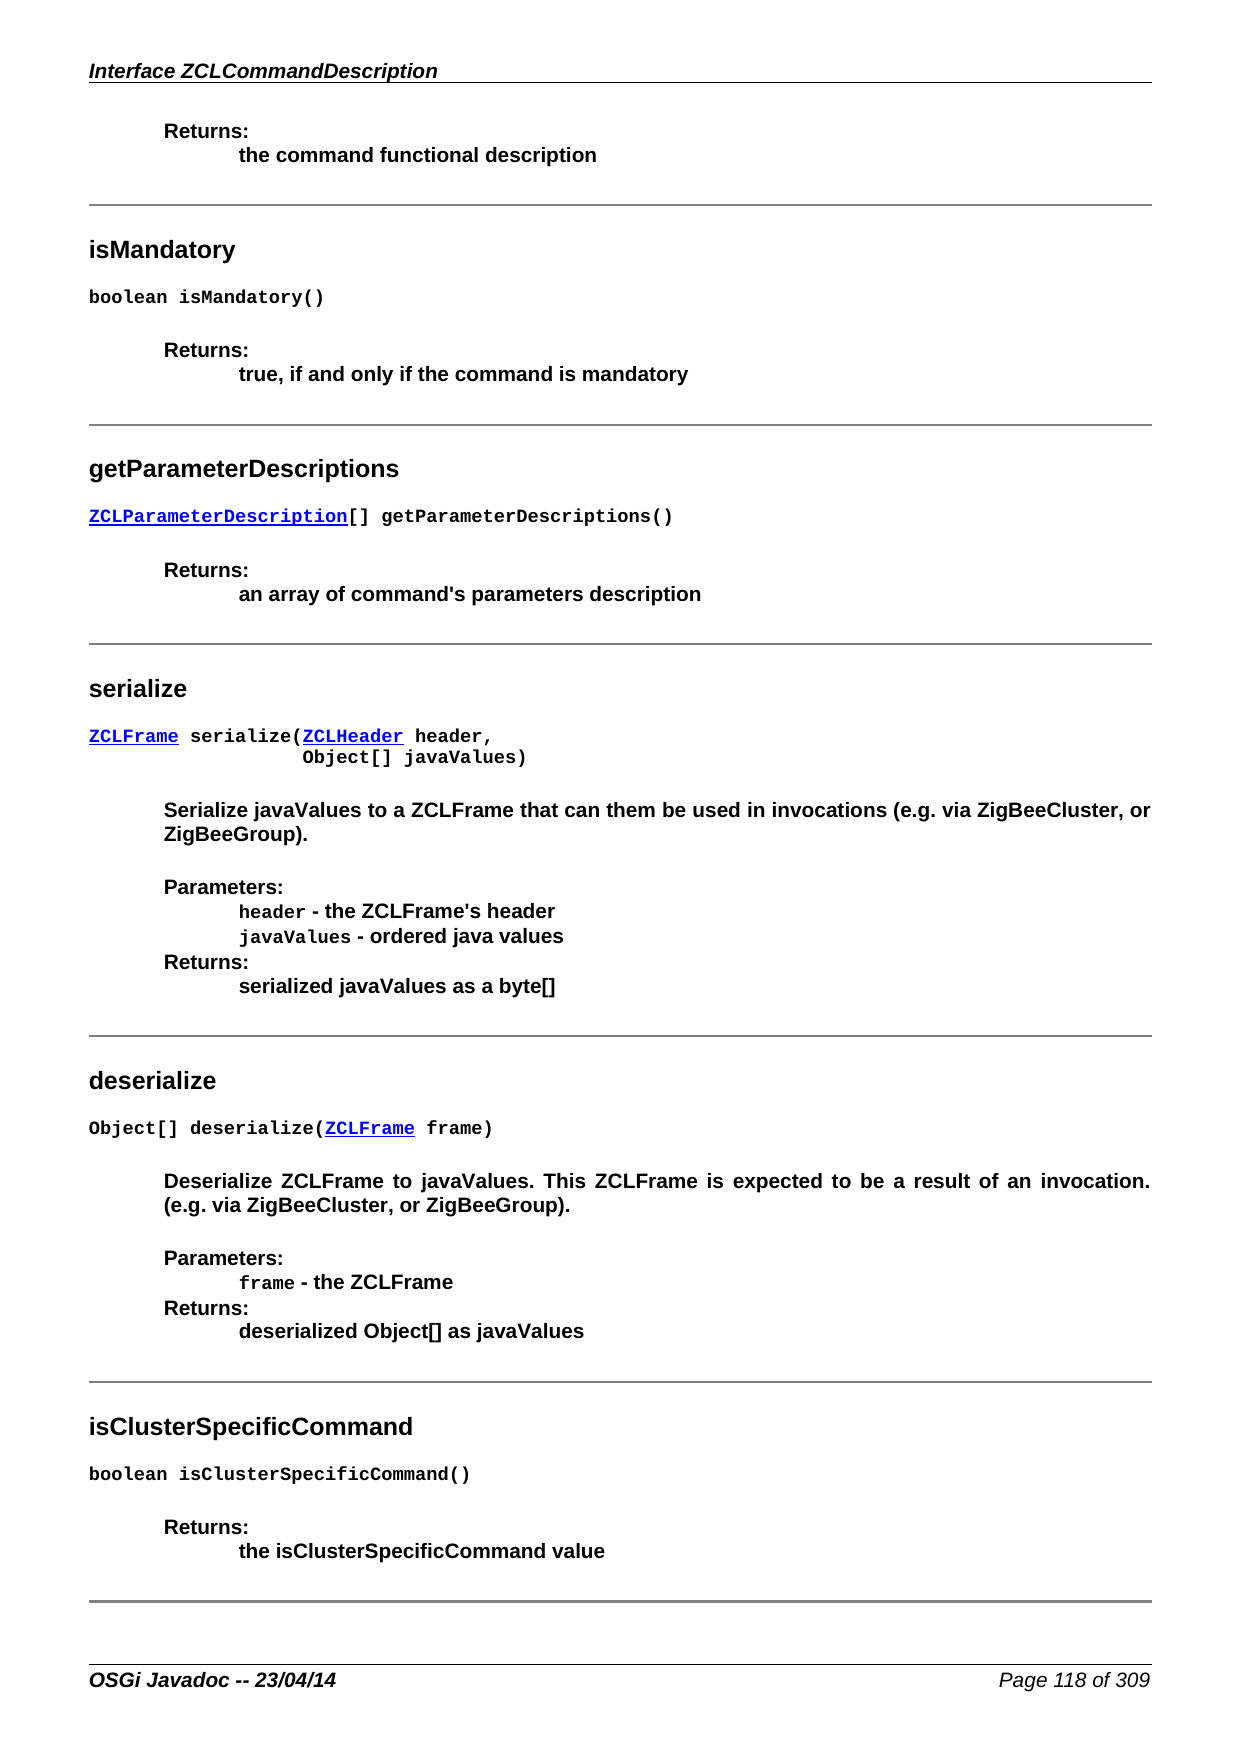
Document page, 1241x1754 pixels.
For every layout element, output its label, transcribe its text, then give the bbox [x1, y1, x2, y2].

subtitle getParameterDescriptions [88, 454, 1152, 483]
text the command functional description [238, 142, 1152, 166]
subtitle isMandatory [88, 234, 1152, 263]
text header - the ZCLFrame's header [238, 899, 1152, 924]
text javaValues - ordered java values [238, 924, 1152, 949]
text Parameters: [163, 875, 1152, 899]
text Returns: [163, 557, 1152, 581]
text Returns: [163, 1295, 1152, 1319]
text frame - the ZCLFrame [238, 1270, 1152, 1295]
text Parameters: [163, 1246, 1152, 1270]
text boolean isClusterSpecificCommand() [88, 1464, 1152, 1486]
text ZCLFrame serialize(ZCLHeader header, Object[] javaValues) [88, 726, 1152, 769]
text serialized javaValues as a byte[] [238, 973, 1152, 997]
text Returns: [163, 1515, 1152, 1539]
text Returns: [163, 338, 1152, 362]
subtitle isClusterSpecificCommand [88, 1411, 1152, 1440]
text an array of command's parameters description [238, 581, 1152, 605]
text Serialize javaValues to a ZCLFrame that can them be used in invocations (e.g. via ZigBeeCluster, or ZigBeeGroup). [163, 798, 1152, 846]
text deserialized Object[] as javaValues [238, 1319, 1152, 1343]
text ZCLParameterDescription[] getParameterDescriptions() [88, 507, 1152, 528]
text Object[] deserialize(ZCLFrame frame) [88, 1119, 1152, 1140]
text boolean isMandatory() [88, 287, 1152, 309]
text Deserialize ZCLFrame to javaValues. This ZCLFrame is expected to be a result of an invocation. (e.g. via ZigBeeCluster, or ZigBeeGroup). [163, 1169, 1152, 1217]
subtitle serialize [88, 673, 1152, 702]
text Returns: [163, 949, 1152, 973]
text true, if and only if the command is mandatory [238, 362, 1152, 386]
subtitle deserialize [88, 1066, 1152, 1094]
text Returns: [163, 118, 1152, 142]
text the isClusterSpecificCommand value [238, 1539, 1152, 1563]
